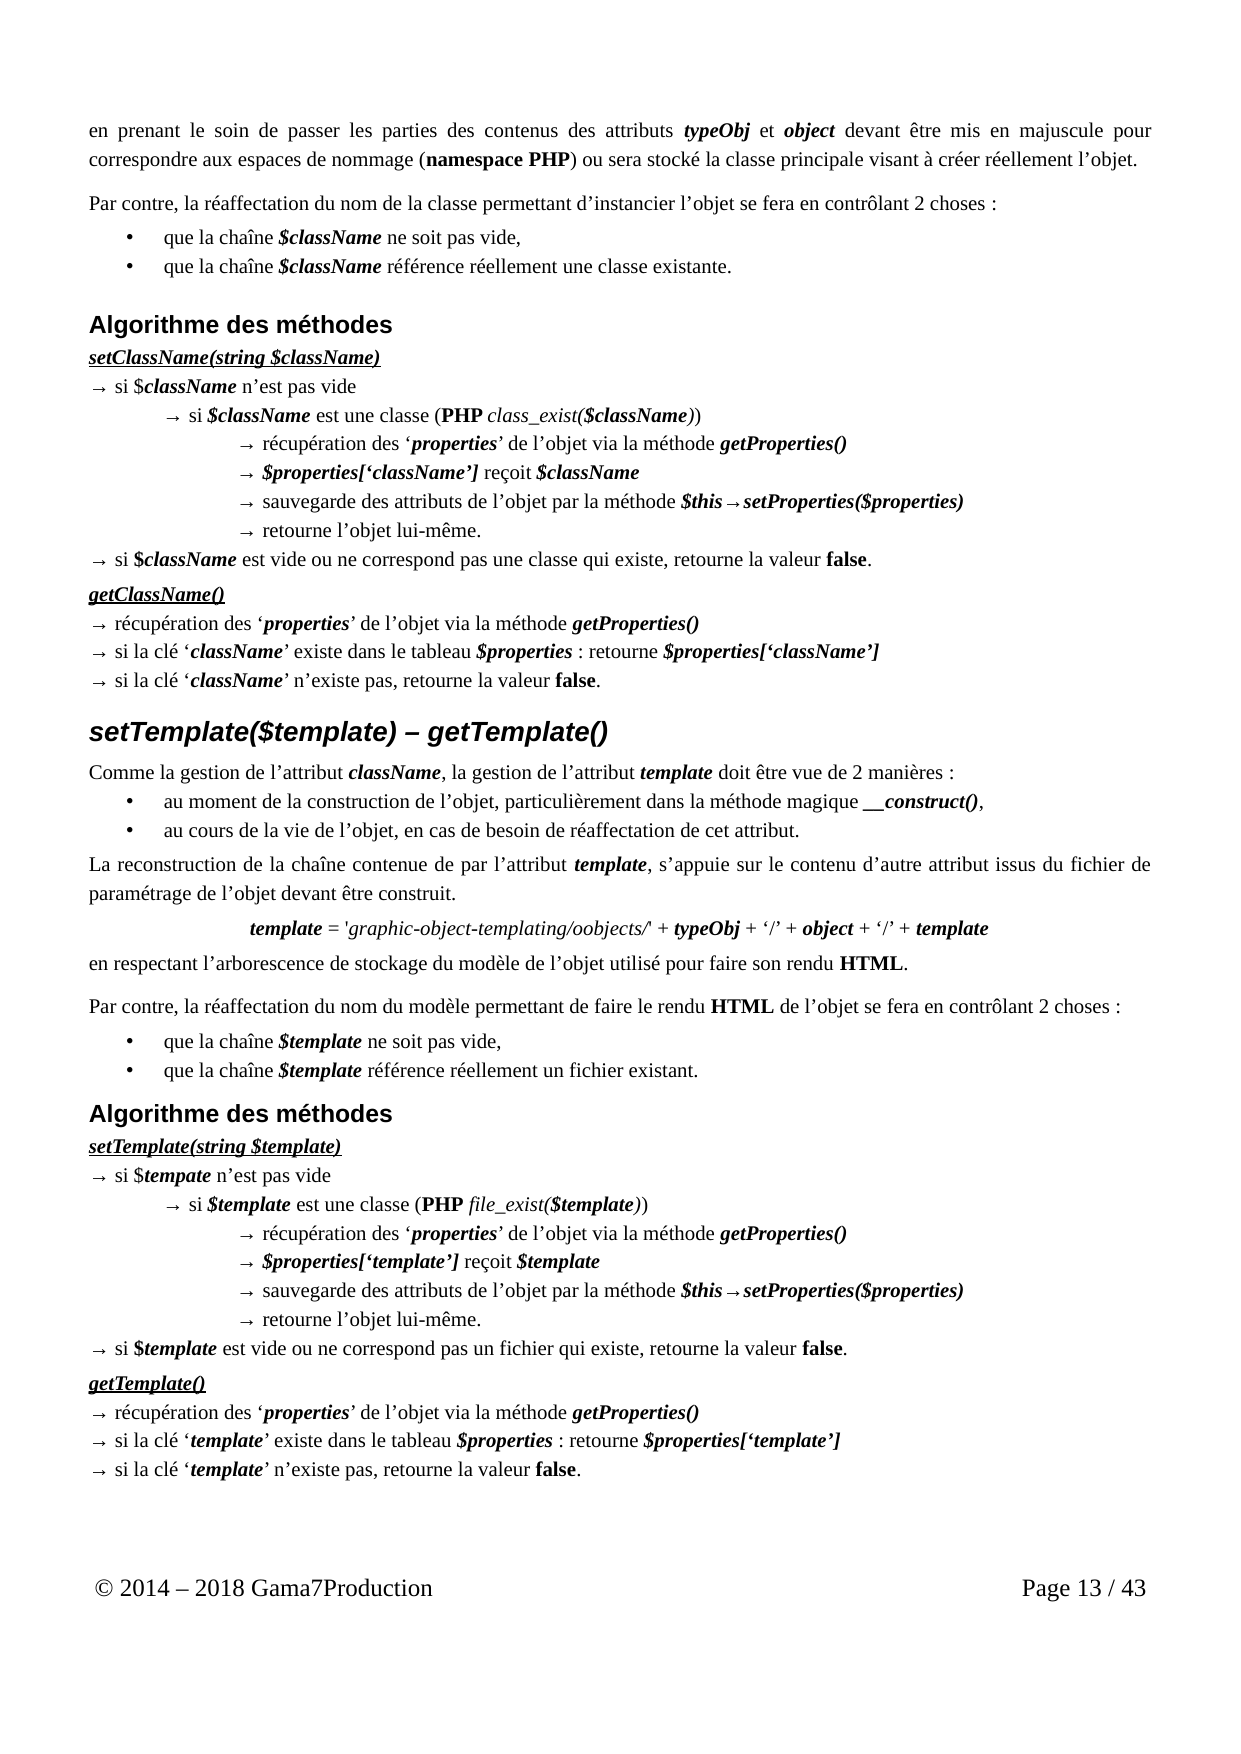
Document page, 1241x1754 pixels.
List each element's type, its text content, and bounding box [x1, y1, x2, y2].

text setTemplate(string $template) [88, 1134, 1152, 1158]
list au cours de la vie de l’objet, en cas de besoin de réaffectation de cet attribut. [126, 817, 1152, 842]
text Comme la gestion de l’attribut className, la gestion de l’attribut template doit être vue de 2 manières : [88, 760, 1152, 784]
text getTemplate() [88, 1371, 1152, 1395]
text → sauvegarde des attributs de l’objet par la méthode $this→setProperties($properties) [236, 1278, 1152, 1302]
list que la chaîne $template référence réellement un fichier existant. [126, 1058, 1152, 1082]
subtitle setTemplate($template) – getTemplate() [88, 715, 1152, 747]
text getClassName() [88, 582, 1152, 606]
text → si $className est une classe (PHP class_exist($className)) [88, 402, 1152, 427]
text → récupération des ‘properties’ de l’objet via la méthode getProperties() [88, 1399, 1152, 1424]
text → $properties[‘template’] reçoit $template [236, 1249, 1152, 1273]
text → si $template est une classe (PHP file_exist($template)) [88, 1192, 1152, 1216]
list que la chaîne $className ne soit pas vide, [126, 225, 1152, 249]
text en prenant le soin de passer les parties des contenus des attributs typeObj et object devant être mis en majuscule pour correspondre aux espaces de nommage (namespace PHP) ou sera stocké la classe principale visant à créer réellement l’objet. [88, 118, 1152, 171]
list que la chaîne $template ne soit pas vide, [126, 1029, 1152, 1053]
text Par contre, la réaffectation du nom du modèle permettant de faire le rendu HTML de l’objet se fera en contrôlant 2 choses : [88, 994, 1152, 1018]
text template = 'graphic-object-templating/oobjects/' + typeObj + ‘/’ + object + ‘/’ + template [88, 916, 1152, 940]
text → récupération des ‘properties’ de l’objet via la méthode getProperties() [88, 431, 1152, 455]
list au moment de la construction de l’objet, particulièrement dans la méthode magique __construct(), [126, 789, 1152, 813]
text → si $className est vide ou ne correspond pas une classe qui existe, retourne la valeur false. [88, 547, 1152, 571]
text → si la clé ‘className’ existe dans le tableau $properties : retourne $properties[‘className’] [88, 639, 1152, 663]
text → si la clé ‘template’ existe dans le tableau $properties : retourne $properties[‘template’] [88, 1428, 1152, 1452]
text → sauvegarde des attributs de l’objet par la méthode $this→setProperties($properties) [236, 489, 1152, 513]
text La reconstruction de la chaîne contenue de par l’attribut template, s’appuie sur le contenu d’autre attribut issus du fichier de paramétrage de l’objet devant être construit. [88, 852, 1152, 905]
text → retourne l’objet lui-même. [88, 1307, 1152, 1331]
text → retourne l’objet lui-même. [88, 518, 1152, 542]
text setClassName(string $className) [88, 345, 1152, 369]
text → récupération des ‘properties’ de l’objet via la méthode getProperties() [88, 1221, 1152, 1244]
list que la chaîne $className référence réellement une classe existante. [126, 254, 1152, 278]
text → si la clé ‘className’ n’existe pas, retourne la valeur false. [88, 668, 1152, 692]
text Par contre, la réaffectation du nom de la classe permettant d’instancier l’objet se fera en contrôlant 2 choses : [88, 190, 1152, 214]
subtitle Algorithme des méthodes [88, 1099, 1152, 1128]
text → $properties[‘className’] reçoit $className [236, 460, 1152, 484]
text → si $tempate n’est pas vide [88, 1163, 1152, 1187]
text → si $className n’est pas vide [88, 374, 1152, 398]
subtitle Algorithme des méthodes [88, 310, 1152, 338]
text en respectant l’arborescence de stockage du modèle de l’objet utilisé pour faire son rendu HTML. [88, 951, 1152, 975]
text → récupération des ‘properties’ de l’objet via la méthode getProperties() [88, 610, 1152, 634]
text → si $template est vide ou ne correspond pas un fichier qui existe, retourne la valeur false. [88, 1336, 1152, 1360]
text → si la clé ‘template’ n’existe pas, retourne la valeur false. [88, 1457, 1152, 1481]
